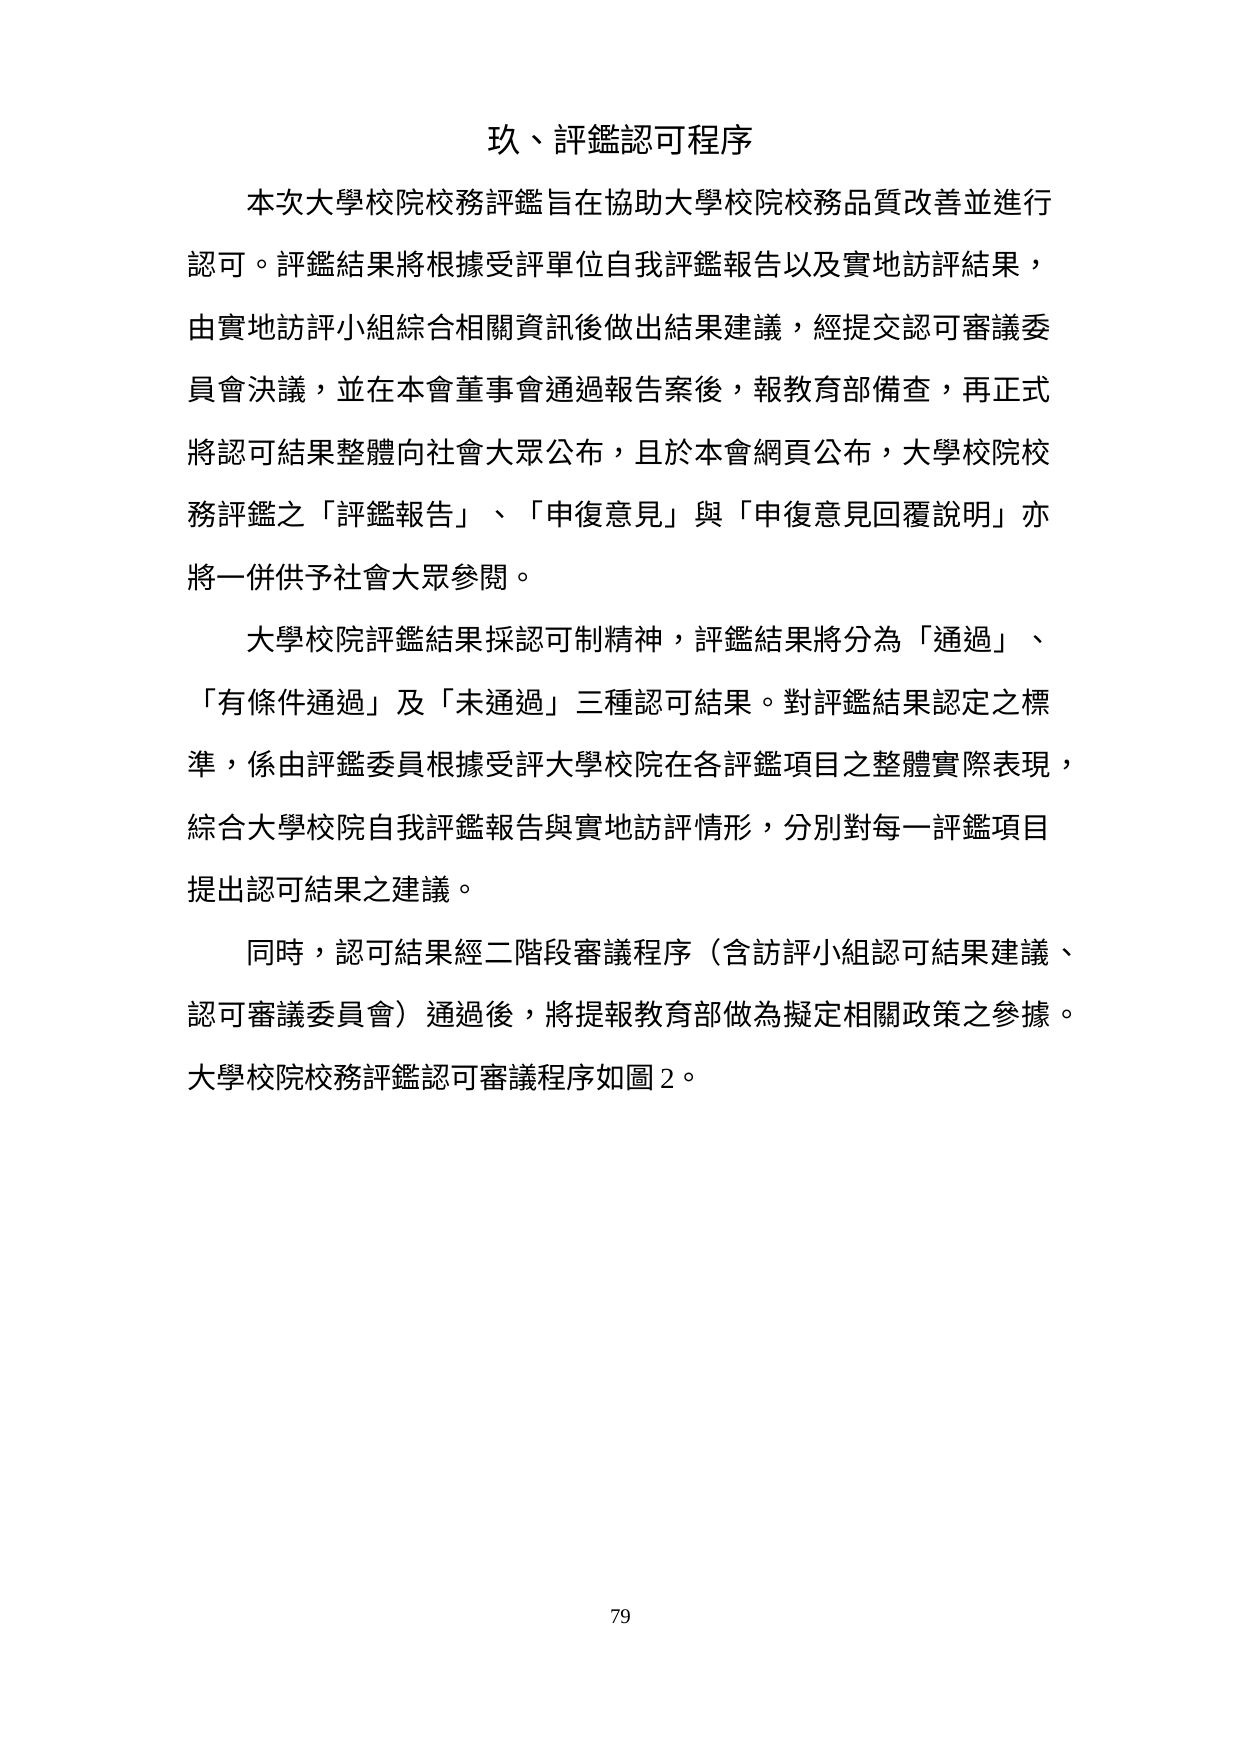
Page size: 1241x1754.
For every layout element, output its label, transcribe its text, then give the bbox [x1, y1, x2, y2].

text 本次大學校院校務評鑑旨在協助大學校院校務品質改善並進行認可。評鑑結果將根據受評單位自我評鑑報告以及實地訪評結果，由實地訪評小組綜合相關資訊後做出結果建議，經提交認可審議委員會決議，並在本會董事會通過報告案後，報教育部備查，再正式將認可結果整體向社會大眾公布，且於本會網頁公布，大學校院校務評鑑之「評鑑報告」、「申復意見」與「申復意見回覆說明」亦將一併供予社會大眾參閱。 [187, 159, 1053, 596]
text 玖、評鑑認可程序 [187, 96, 1053, 159]
text 同時，認可結果經二階段審議程序（含訪評小組認可結果建議、認可審議委員會）通過後，將提報教育部做為擬定相關政策之參據。大學校院校務評鑑認可審議程序如圖2。 [187, 909, 1053, 1096]
text 大學校院評鑑結果採認可制精神，評鑑結果將分為「通過」、「有條件通過」及「未通過」三種認可結果。對評鑑結果認定之標準，係由評鑑委員根據受評大學校院在各評鑑項目之整體實際表現，綜合大學校院自我評鑑報告與實地訪評情形，分別對每一評鑑項目提出認可結果之建議。 [187, 596, 1053, 909]
